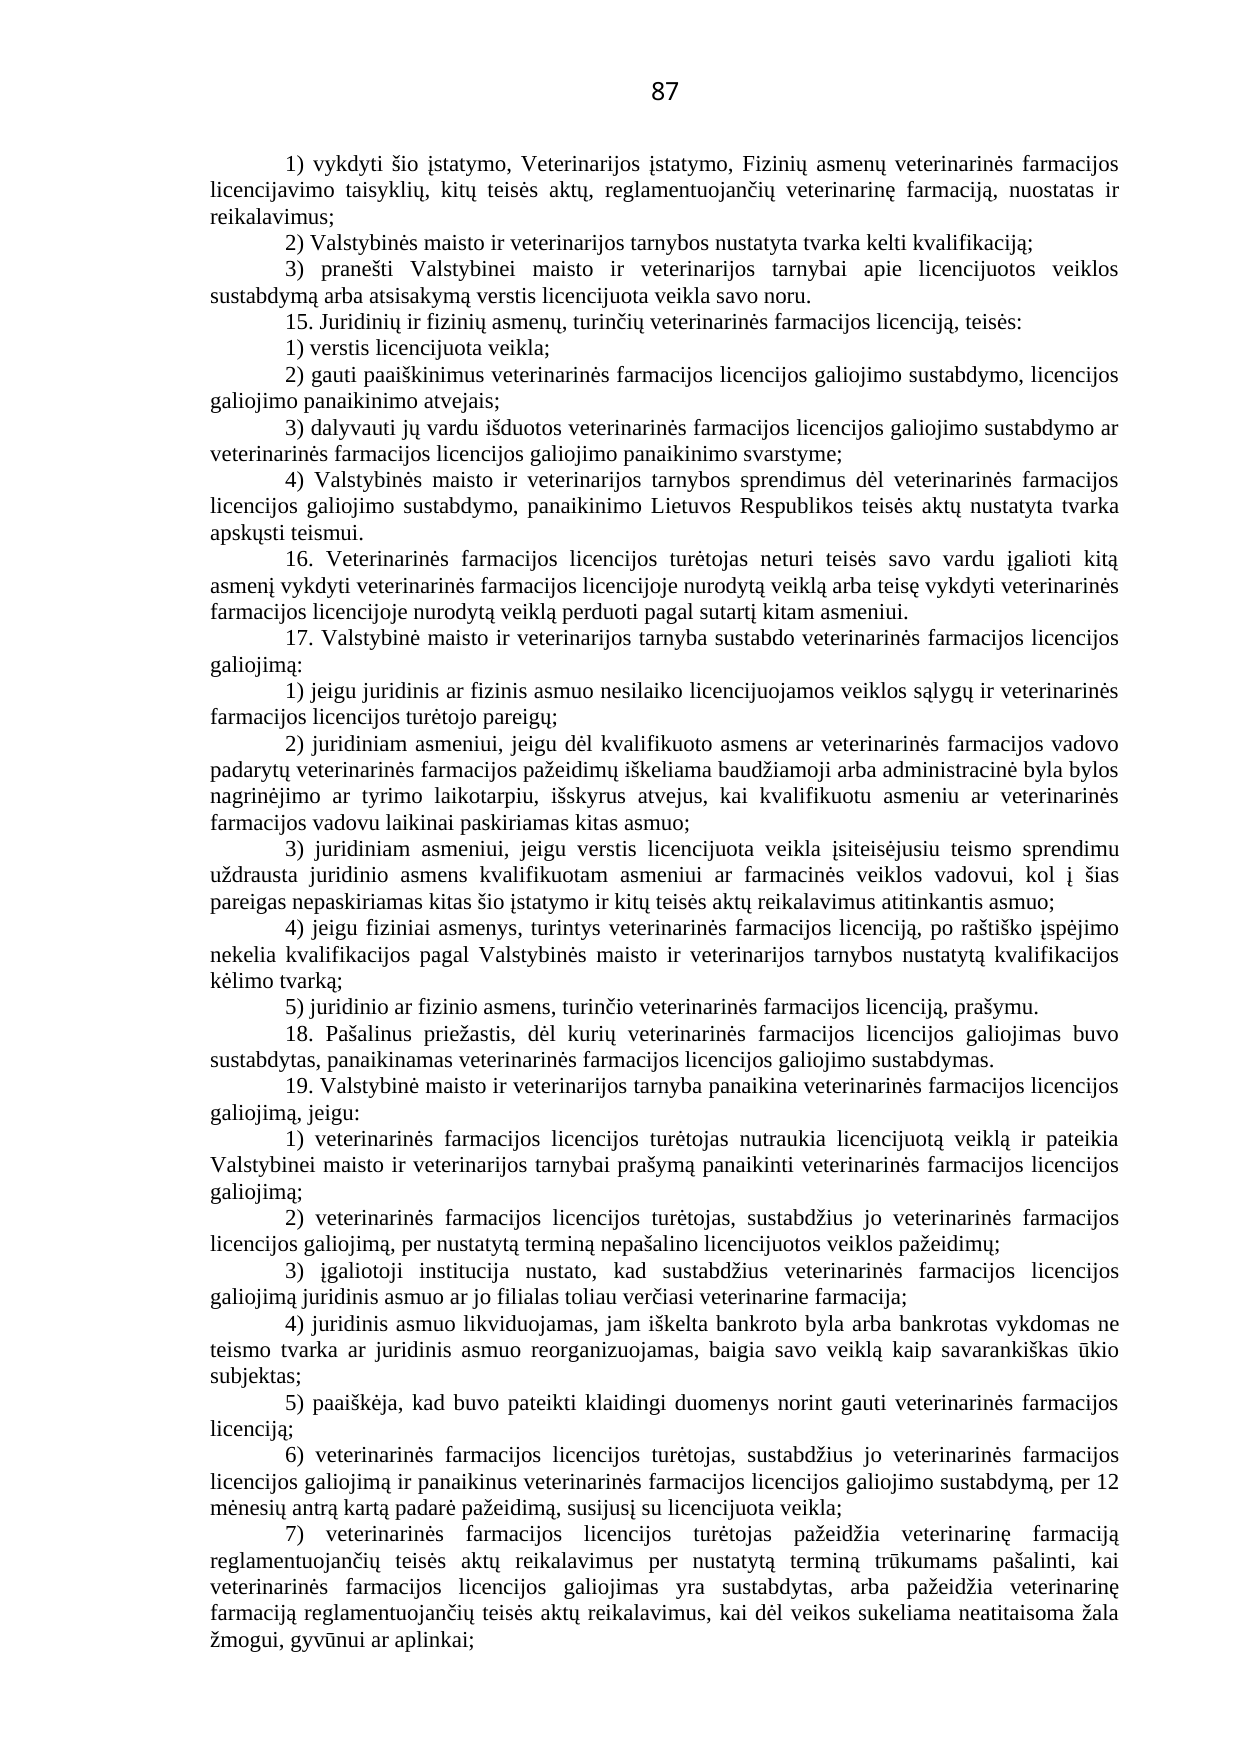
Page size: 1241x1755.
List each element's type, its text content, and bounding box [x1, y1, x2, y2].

text 4) Valstybinės maisto ir veterinarijos tarnybos sprendimus dėl veterinarinės farmacijos licencijos galiojimo sustabdymo, panaikinimo Lietuvos Respublikos teisės aktų nustatyta tvarka apskųsti teismui. [210, 466, 1120, 545]
text 15. Juridinių ir fizinių asmenų, turinčių veterinarinės farmacijos licenciją, teisės: [210, 308, 1120, 334]
text 4) juridinis asmuo likviduojamas, jam iškelta bankroto byla arba bankrotas vykdomas ne teismo tvarka ar juridinis asmuo reorganizuojamas, baigia savo veiklą kaip savarankiškas ūkio subjektas; [210, 1309, 1120, 1389]
text 4) jeigu fiziniai asmenys, turintys veterinarinės farmacijos licenciją, po raštiško įspėjimo nekelia kvalifikacijos pagal Valstybinės maisto ir veterinarijos tarnybos nustatytą kvalifikacijos kėlimo tvarką; [210, 914, 1120, 993]
text 2) veterinarinės farmacijos licencijos turėtojas, sustabdžius jo veterinarinės farmacijos licencijos galiojimą, per nustatytą terminą nepašalino licencijuotos veiklos pažeidimų; [210, 1204, 1120, 1257]
text 1) verstis licencijuota veikla; [210, 334, 1120, 361]
text 7) veterinarinės farmacijos licencijos turėtojas pažeidžia veterinarinę farmaciją reglamentuojančių teisės aktų reikalavimus per nustatytą terminą trūkumams pašalinti, kai veterinarinės farmacijos licencijos galiojimas yra sustabdytas, arba pažeidžia veterinarinę farmaciją reglamentuojančių teisės aktų reikalavimus, kai dėl veikos sukeliama neatitaisoma žala žmogui, gyvūnui ar aplinkai; [210, 1520, 1120, 1652]
text 1) vykdyti šio įstatymo, Veterinarijos įstatymo, Fizinių asmenų veterinarinės farmacijos licencijavimo taisyklių, kitų teisės aktų, reglamentuojančių veterinarinę farmaciją, nuostatas ir reikalavimus; [210, 150, 1120, 229]
text 2) gauti paaiškinimus veterinarinės farmacijos licencijos galiojimo sustabdymo, licencijos galiojimo panaikinimo atvejais; [210, 361, 1120, 413]
text 5) juridinio ar fizinio asmens, turinčio veterinarinės farmacijos licenciją, prašymu. [210, 993, 1120, 1020]
text 6) veterinarinės farmacijos licencijos turėtojas, sustabdžius jo veterinarinės farmacijos licencijos galiojimą ir panaikinus veterinarinės farmacijos licencijos galiojimo sustabdymą, per 12 mėnesių antrą kartą padarė pažeidimą, susijusį su licencijuota veikla; [210, 1441, 1120, 1520]
text 18. Pašalinus priežastis, dėl kurių veterinarinės farmacijos licencijos galiojimas buvo sustabdytas, panaikinamas veterinarinės farmacijos licencijos galiojimo sustabdymas. [210, 1020, 1120, 1072]
text 2) juridiniam asmeniui, jeigu dėl kvalifikuoto asmens ar veterinarinės farmacijos vadovo padarytų veterinarinės farmacijos pažeidimų iškeliama baudžiamoji arba administracinė byla bylos nagrinėjimo ar tyrimo laikotarpiu, išskyrus atvejus, kai kvalifikuotu asmeniu ar veterinarinės farmacijos vadovu laikinai paskiriamas kitas asmuo; [210, 730, 1120, 835]
text 1) jeigu juridinis ar fizinis asmuo nesilaiko licencijuojamos veiklos sąlygų ir veterinarinės farmacijos licencijos turėtojo pareigų; [210, 677, 1120, 730]
text 3) juridiniam asmeniui, jeigu verstis licencijuota veikla įsiteisėjusiu teismo sprendimu uždrausta juridinio asmens kvalifikuotam asmeniui ar farmacinės veiklos vadovui, kol į šias pareigas nepaskiriamas kitas šio įstatymo ir kitų teisės aktų reikalavimus atitinkantis asmuo; [210, 835, 1120, 914]
text 19. Valstybinė maisto ir veterinarijos tarnyba panaikina veterinarinės farmacijos licencijos galiojimą, jeigu: [210, 1072, 1120, 1125]
text 16. Veterinarinės farmacijos licencijos turėtojas neturi teisės savo vardu įgalioti kitą asmenį vykdyti veterinarinės farmacijos licencijoje nurodytą veiklą arba teisę vykdyti veterinarinės farmacijos licencijoje nurodytą veiklą perduoti pagal sutartį kitam asmeniui. [210, 545, 1120, 624]
text 17. Valstybinė maisto ir veterinarijos tarnyba sustabdo veterinarinės farmacijos licencijos galiojimą: [210, 624, 1120, 677]
text 3) dalyvauti jų vardu išduotos veterinarinės farmacijos licencijos galiojimo sustabdymo ar veterinarinės farmacijos licencijos galiojimo panaikinimo svarstyme; [210, 413, 1120, 466]
text 2) Valstybinės maisto ir veterinarijos tarnybos nustatyta tvarka kelti kvalifikaciją; [210, 229, 1120, 255]
text 5) paaiškėja, kad buvo pateikti klaidingi duomenys norint gauti veterinarinės farmacijos licenciją; [210, 1389, 1120, 1441]
text 3) įgaliotoji institucija nustato, kad sustabdžius veterinarinės farmacijos licencijos galiojimą juridinis asmuo ar jo filialas toliau verčiasi veterinarine farmacija; [210, 1257, 1120, 1309]
text 3) pranešti Valstybinei maisto ir veterinarijos tarnybai apie licencijuotos veiklos sustabdymą arba atsisakymą verstis licencijuota veikla savo noru. [210, 255, 1120, 308]
text 1) veterinarinės farmacijos licencijos turėtojas nutraukia licencijuotą veiklą ir pateikia Valstybinei maisto ir veterinarijos tarnybai prašymą panaikinti veterinarinės farmacijos licencijos galiojimą; [210, 1125, 1120, 1204]
